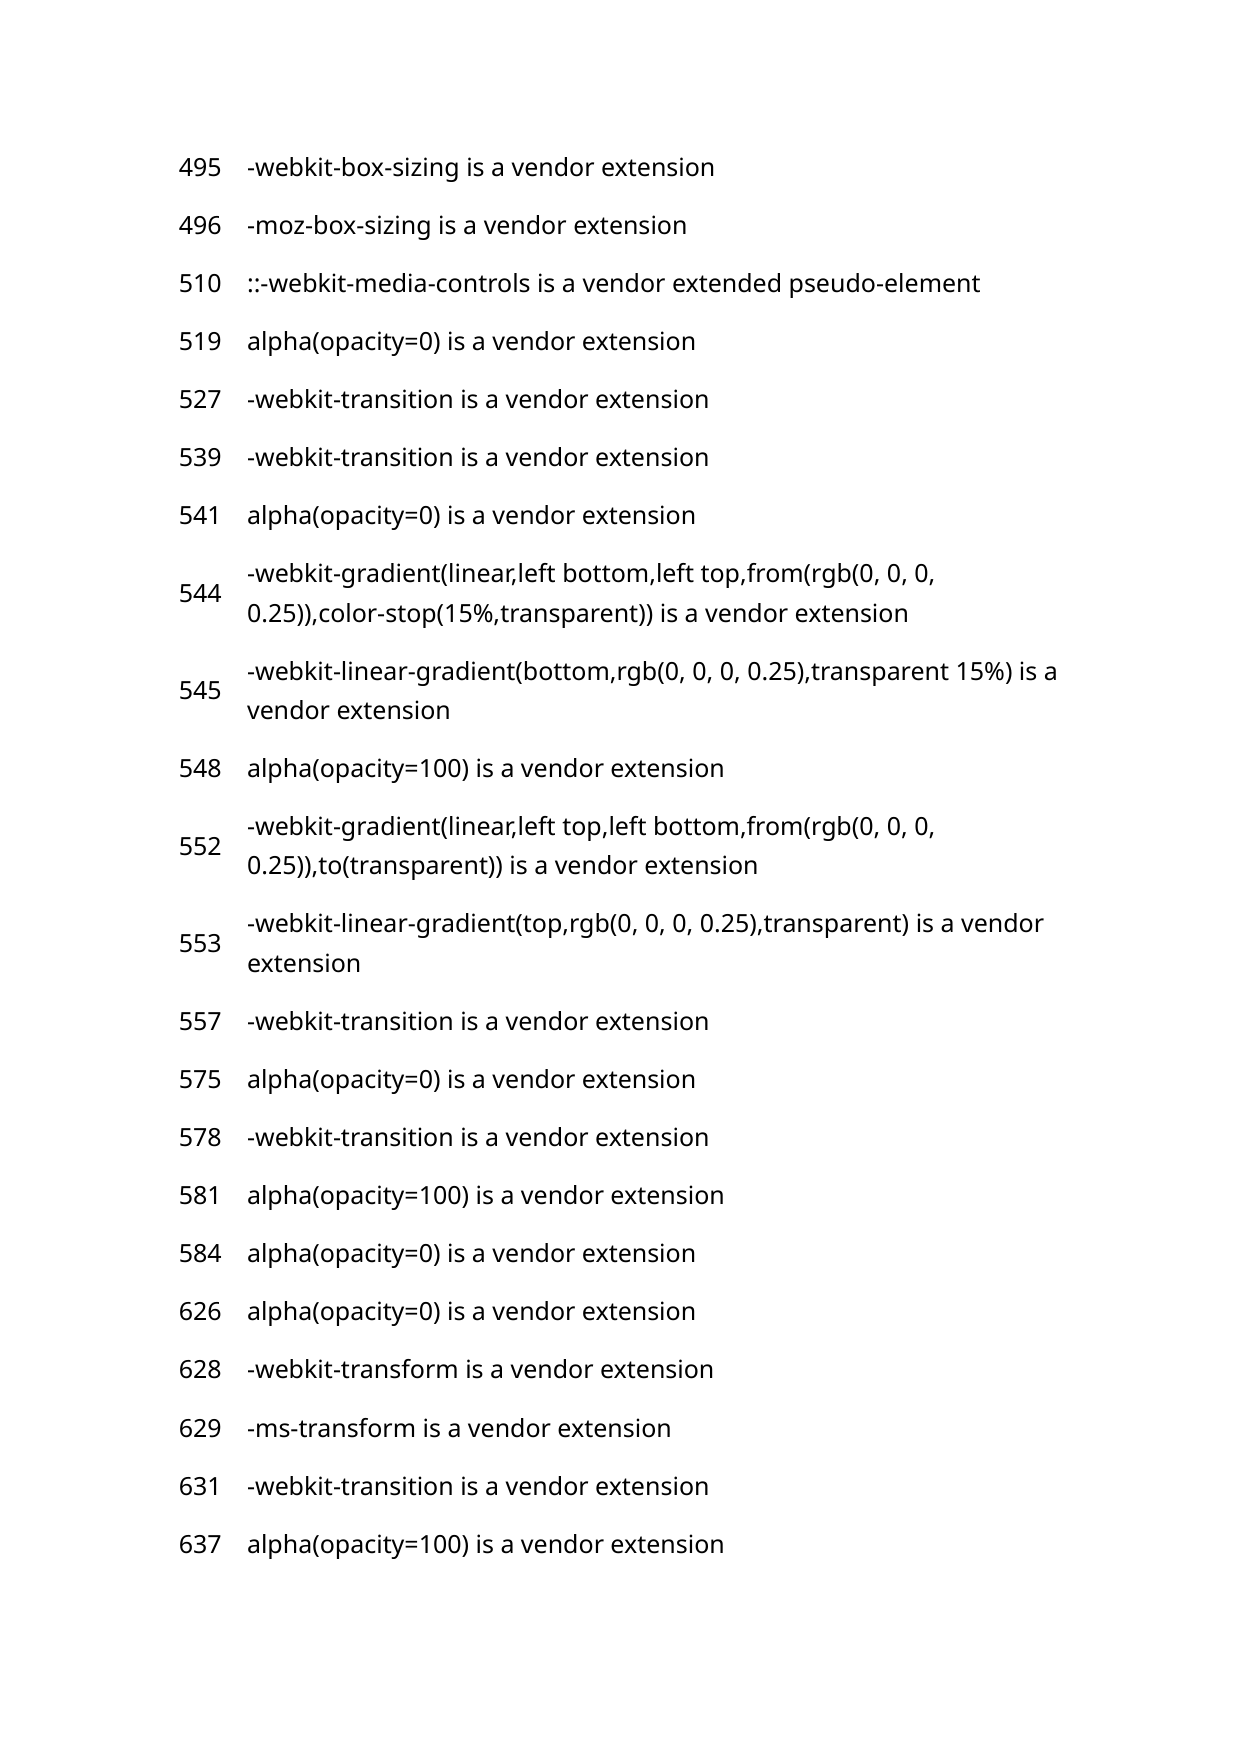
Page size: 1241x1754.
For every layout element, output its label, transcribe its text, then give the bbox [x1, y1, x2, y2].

table_cell 495 [177, 148, 238, 206]
table_cell [239, 652, 245, 749]
table_cell [239, 496, 245, 554]
table_cell 584 [177, 1234, 238, 1292]
table_cell [239, 206, 245, 264]
table_cell 575 [177, 1060, 238, 1118]
table_cell 629 [177, 1409, 238, 1467]
table_cell ::-webkit-media-controls is a vendor extended pseudo-element [245, 264, 1063, 322]
table_cell [239, 1467, 245, 1525]
table_cell -webkit-gradient(linear,left top,left bottom,from(rgb(0, 0, 0, 0.25)),to(transparent)) is a vendor extension [245, 807, 1063, 904]
table_cell alpha(opacity=100) is a vendor extension [245, 1176, 1063, 1234]
table_cell -ms-transform is a vendor extension [245, 1409, 1063, 1467]
table_cell 557 [177, 1002, 238, 1060]
table_cell 553 [177, 905, 238, 1002]
table_cell [239, 807, 245, 904]
table_cell 631 [177, 1467, 238, 1525]
table_cell [239, 1351, 245, 1409]
table_cell 552 [177, 807, 238, 904]
table_cell 539 [177, 438, 238, 496]
table_cell alpha(opacity=0) is a vendor extension [245, 1293, 1063, 1351]
table_cell alpha(opacity=100) is a vendor extension [245, 1525, 1063, 1583]
table_cell [239, 1002, 245, 1060]
table_cell alpha(opacity=0) is a vendor extension [245, 322, 1063, 380]
table_cell alpha(opacity=100) is a vendor extension [245, 749, 1063, 807]
table_cell [239, 1525, 245, 1583]
table_cell -webkit-linear-gradient(bottom,rgb(0, 0, 0, 0.25),transparent 15%) is a vendor extension [245, 652, 1063, 749]
table_cell 541 [177, 496, 238, 554]
table_cell alpha(opacity=0) is a vendor extension [245, 1060, 1063, 1118]
table_cell 510 [177, 264, 238, 322]
table_cell [239, 1293, 245, 1351]
table_cell [239, 1118, 245, 1176]
table_cell -webkit-transition is a vendor extension [245, 380, 1063, 438]
table_cell 545 [177, 652, 238, 749]
table_cell -webkit-transition is a vendor extension [245, 1467, 1063, 1525]
table_cell [239, 749, 245, 807]
table_cell 544 [177, 555, 238, 652]
table_cell alpha(opacity=0) is a vendor extension [245, 496, 1063, 554]
table_cell 496 [177, 206, 238, 264]
table_cell -webkit-transform is a vendor extension [245, 1351, 1063, 1409]
table_cell [239, 1234, 245, 1292]
table_cell 548 [177, 749, 238, 807]
table_cell 519 [177, 322, 238, 380]
table_cell [239, 1060, 245, 1118]
table_cell [239, 148, 245, 206]
table_cell 626 [177, 1293, 238, 1351]
table_cell -webkit-box-sizing is a vendor extension [245, 148, 1063, 206]
table_cell [239, 1409, 245, 1467]
table_cell [239, 264, 245, 322]
table_cell -webkit-gradient(linear,left bottom,left top,from(rgb(0, 0, 0, 0.25)),color-stop(15%,transparent)) is a vendor extension [245, 555, 1063, 652]
table_cell -webkit-transition is a vendor extension [245, 438, 1063, 496]
table_cell [239, 1176, 245, 1234]
table_cell 637 [177, 1525, 238, 1583]
table_cell alpha(opacity=0) is a vendor extension [245, 1234, 1063, 1292]
table_cell 628 [177, 1351, 238, 1409]
table_cell [239, 380, 245, 438]
table_cell -webkit-linear-gradient(top,rgb(0, 0, 0, 0.25),transparent) is a vendor extension [245, 905, 1063, 1002]
table_cell [239, 438, 245, 496]
table_cell [239, 322, 245, 380]
table_cell 578 [177, 1118, 238, 1176]
table_cell 581 [177, 1176, 238, 1234]
table_cell [239, 905, 245, 1002]
table_cell -moz-box-sizing is a vendor extension [245, 206, 1063, 264]
table_cell [239, 555, 245, 652]
table_cell -webkit-transition is a vendor extension [245, 1118, 1063, 1176]
table_cell 527 [177, 380, 238, 438]
table_cell -webkit-transition is a vendor extension [245, 1002, 1063, 1060]
